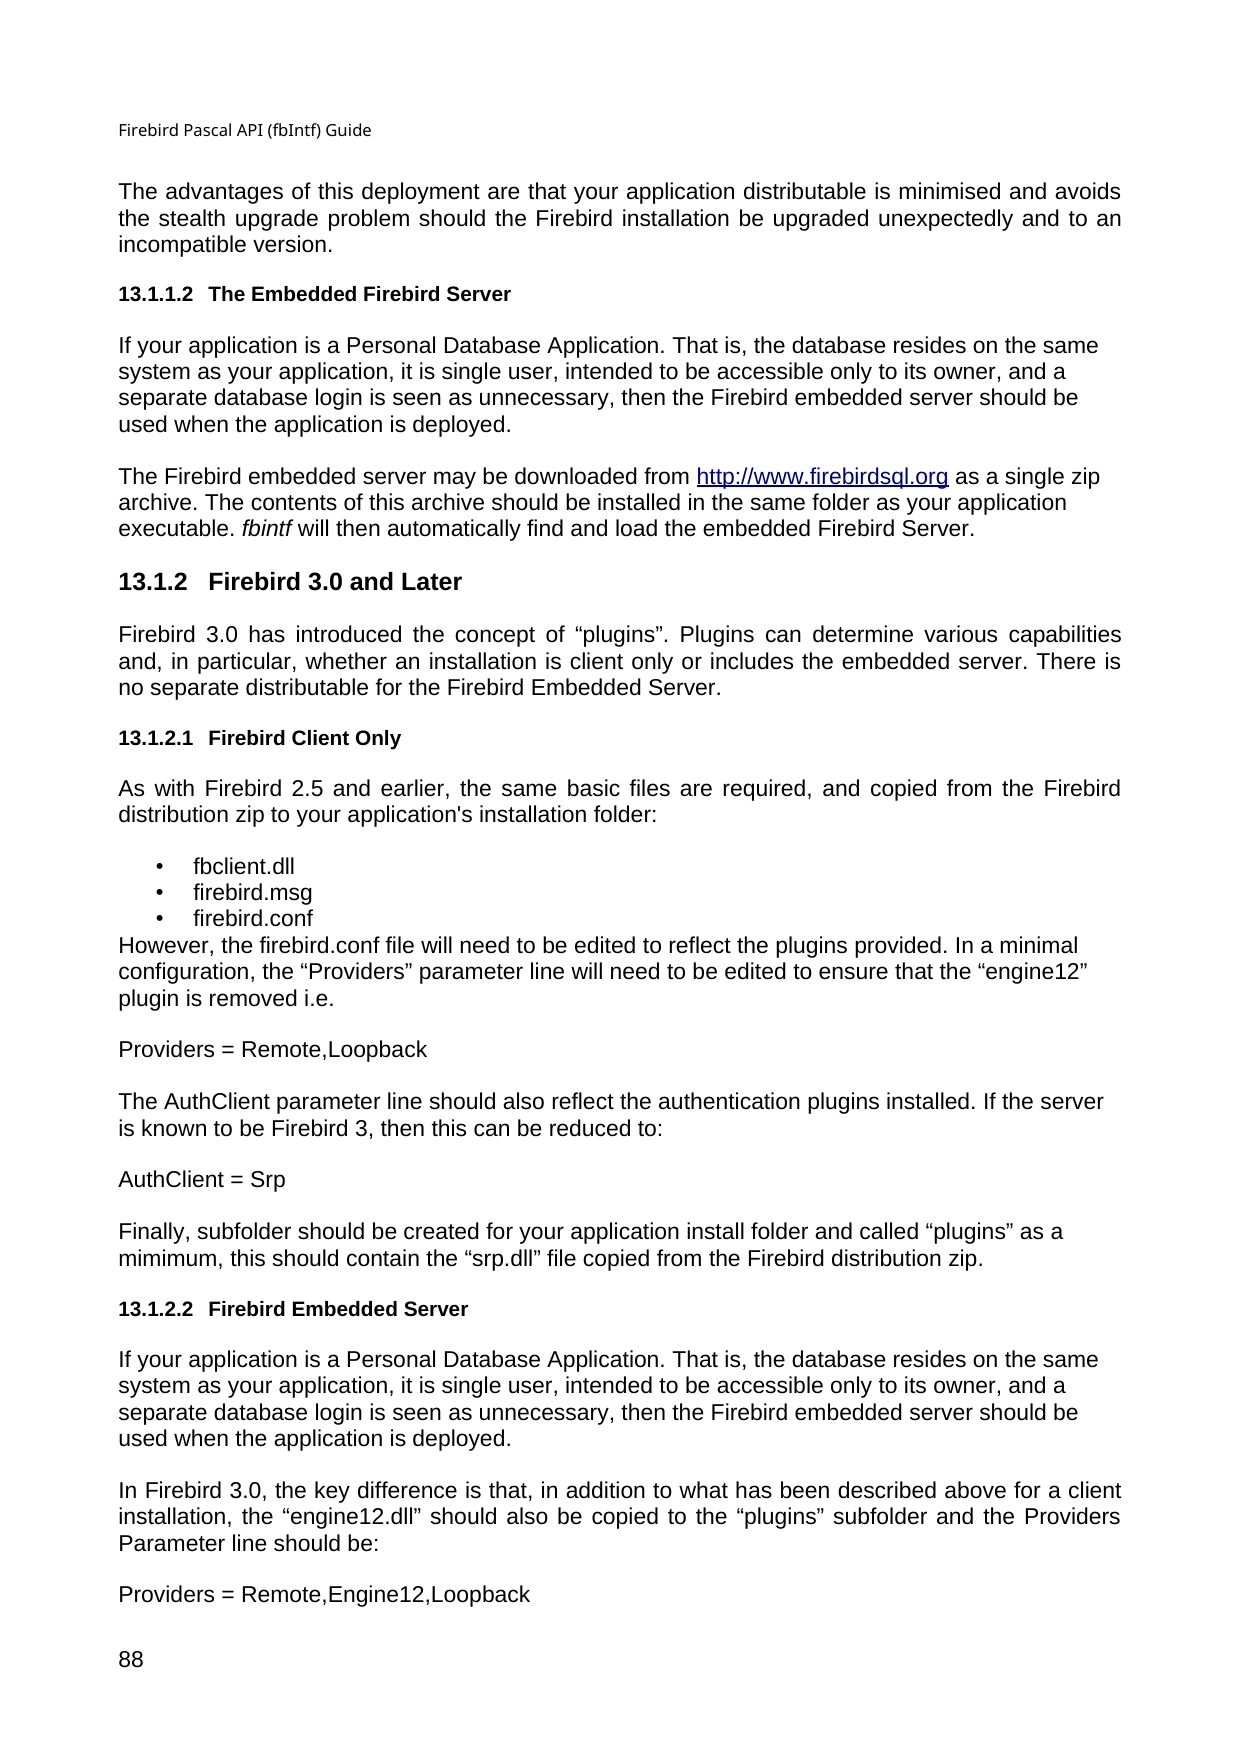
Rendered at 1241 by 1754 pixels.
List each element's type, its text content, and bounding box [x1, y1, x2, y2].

text Firebird 3.0 has introduced the concept of “plugins”. Plugins can determine various capabilities and, in particular, whether an installation is client only or includes the embedded server. There is no separate distributable for the Firebird Embedded Server. [118, 621, 1122, 701]
text However, the firebird.conf file will need to be edited to reflect the plugins provided. In a minimal configuration, the “Providers” parameter line will need to be edited to ensure that the “engine12” plugin is removed i.e. [118, 932, 1122, 1011]
text Finally, subfolder should be created for your application install folder and called “plugins” as a mimimum, this should contain the “srp.dll” file copied from the Firebird distribution zip. [118, 1218, 1122, 1271]
text The AuthClient parameter line should also reflect the authentication plugins installed. If the server is known to be Firebird 3, then this can be reduced to: [118, 1088, 1122, 1141]
text As with Firebird 2.5 and earlier, the same basic files are required, and copied from the Firebird distribution zip to your application's installation folder: [118, 775, 1122, 828]
list fbclient.dll [156, 853, 1122, 879]
list firebird.msg [156, 879, 1122, 905]
subtitle Firebird Embedded Server [118, 1297, 1122, 1321]
text AuthClient = Srp [118, 1166, 1122, 1193]
text Providers = Remote,Engine12,Loopback [118, 1581, 1122, 1607]
text In Firebird 3.0, the key difference is that, in addition to what has been described above for a client installation, the “engine12.dll” should also be copied to the “plugins” subfolder and the Providers Parameter line should be: [118, 1477, 1122, 1556]
text The Firebird embedded server may be downloaded from http://www.firebirdsql.org as a single zip archive. The contents of this archive should be installed in the same folder as your application executable. fbintf will then automatically find and load the embedded Firebird Server. [118, 463, 1122, 542]
subtitle Firebird 3.0 and Later [118, 567, 1122, 596]
text The advantages of this deployment are that your application distributable is minimised and avoids the stealth upgrade problem should the Firebird installation be upgraded unexpectedly and to an incompatible version. [118, 178, 1122, 257]
text If your application is a Personal Database Application. That is, the database resides on the same system as your application, it is single user, intended to be accessible only to its owner, and a separate database login is seen as unnecessary, then the Firebird embedded server should be used when the application is deployed. [118, 332, 1122, 437]
text If your application is a Personal Database Application. That is, the database resides on the same system as your application, it is single user, intended to be accessible only to its owner, and a separate database login is seen as unnecessary, then the Firebird embedded server should be used when the application is deployed. [118, 1346, 1122, 1451]
text Providers = Remote,Loopback [118, 1036, 1122, 1063]
subtitle The Embedded Firebird Server [118, 282, 1122, 306]
subtitle Firebird Client Only [118, 726, 1122, 749]
list firebird.conf [156, 905, 1122, 932]
